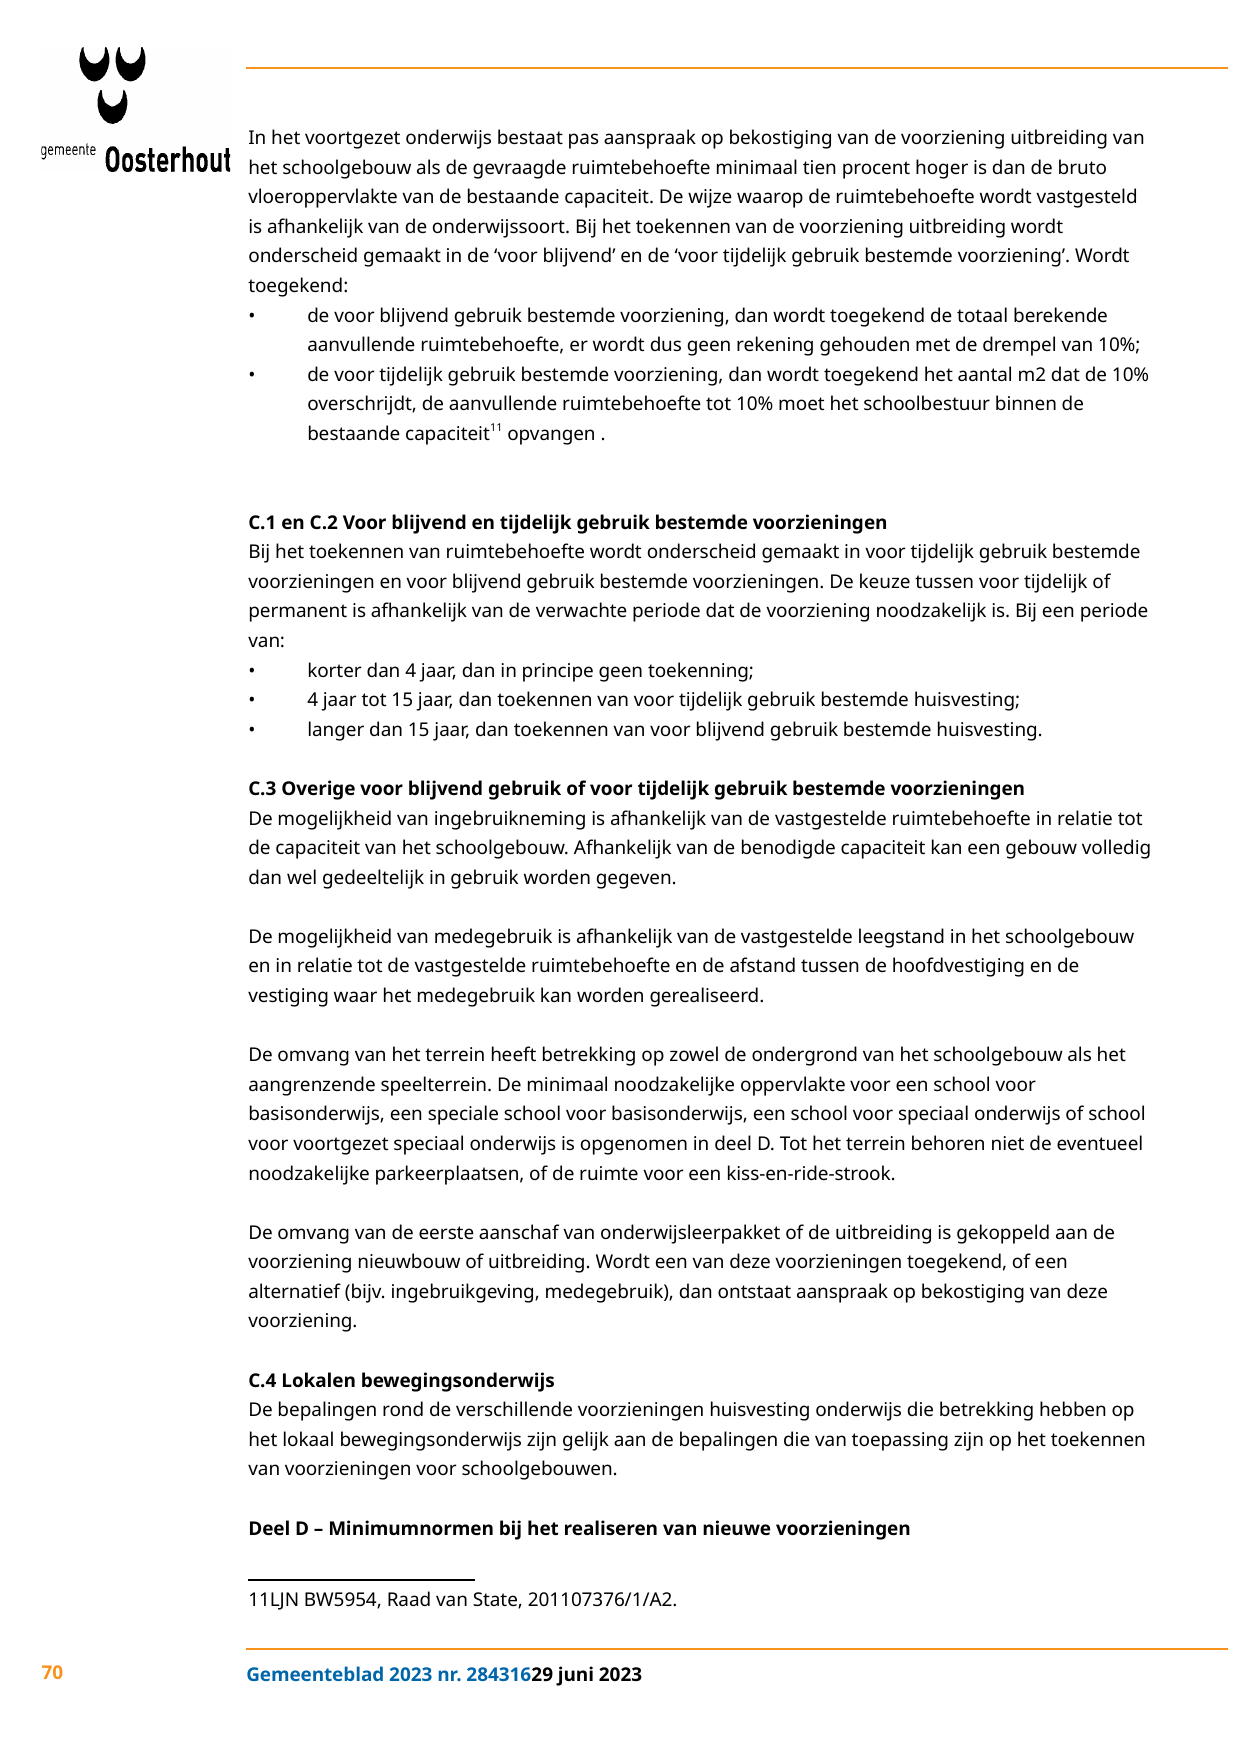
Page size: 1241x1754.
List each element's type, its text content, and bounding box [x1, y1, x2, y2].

text C.3 Overige voor blijvend gebruik of voor tijdelijk gebruik bestemde voorzieningen [248, 775, 1152, 801]
text De omvang van de eerste aanschaf van onderwijsleerpakket of de uitbreiding is gekoppeld aan de voorziening nieuwbouw of uitbreiding. Wordt een van deze voorzieningen toegekend, of een alternatief (bijv. ingebruikgeving, medegebruik), dan ontstaat aanspraak op bekostiging van deze voorziening. [248, 1219, 1152, 1333]
text C.1 en C.2 Voor blijvend en tijdelijk gebruik bestemde voorzieningen [248, 509, 1152, 535]
list korter dan 4 jaar, dan in principe geen toekenning; [248, 657, 1152, 683]
list langer dan 15 jaar, dan toekennen van voor blijvend gebruik bestemde huisvesting. [248, 716, 1152, 742]
list de voor tijdelijk gebruik bestemde voorziening, dan wordt toegekend het aantal m2 dat de 10% overschrijdt, de aanvullende ruimtebehoefte tot 10% moet het schoolbestuur binnen de bestaande capaciteit opvangen . [248, 361, 1152, 446]
picture [41, 47, 231, 172]
text De mogelijkheid van ingebruikneming is afhankelijk van de vastgestelde ruimtebehoefte in relatie tot de capaciteit van het schoolgebouw. Afhankelijk van de benodigde capaciteit kan een gebouw volledig dan wel gedeeltelijk in gebruik worden gegeven. [248, 805, 1152, 890]
list LJN BW5954, Raad van State, 201107376/1/A2. [248, 1586, 1152, 1612]
text Bij het toekennen van ruimtebehoefte wordt onderscheid gemaakt in voor tijdelijk gebruik bestemde voorzieningen en voor blijvend gebruik bestemde voorzieningen. De keuze tussen voor tijdelijk of permanent is afhankelijk van de verwachte periode dat de voorziening noodzakelijk is. Bij een periode van: [248, 538, 1152, 653]
text De omvang van het terrein heeft betrekking op zowel de ondergrond van het schoolgebouw als het aangrenzende speelterrein. De minimaal noodzakelijke oppervlakte voor een school voor basisonderwijs, een speciale school voor basisonderwijs, een school voor speciaal onderwijs of school voor voortgezet speciaal onderwijs is opgenomen in deel D. Tot het terrein behoren niet de eventueel noodzakelijke parkeerplaatsen, of de ruimte voor een kiss-en-ride-strook. [248, 1041, 1152, 1186]
text In het voortgezet onderwijs bestaat pas aanspraak op bekostiging van de voorziening uitbreiding van het schoolgebouw als de gevraagde ruimtebehoefte minimaal tien procent hoger is dan de bruto vloeroppervlakte van de bestaande capaciteit. De wijze waarop de ruimtebehoefte wordt vastgesteld is afhankelijk van de onderwijssoort. Bij het toekennen van de voorziening uitbreiding wordt onderscheid gemaakt in de ‘voor blijvend’ en de ‘voor tijdelijk gebruik bestemde voorziening’. Wordt toegekend: [248, 124, 1152, 298]
text De mogelijkheid van medegebruik is afhankelijk van de vastgestelde leegstand in het schoolgebouw en in relatie tot de vastgestelde ruimtebehoefte en de afstand tussen de hoofdvestiging en de vestiging waar het medegebruik kan worden gerealiseerd. [248, 923, 1152, 1008]
list de voor blijvend gebruik bestemde voorziening, dan wordt toegekend de totaal berekende aanvullende ruimtebehoefte, er wordt dus geen rekening gehouden met de drempel van 10%; [248, 302, 1152, 357]
text Deel D – Minimumnormen bij het realiseren van nieuwe voorzieningen [248, 1515, 1152, 1541]
list 4 jaar tot 15 jaar, dan toekennen van voor tijdelijk gebruik bestemde huisvesting; [248, 686, 1152, 712]
text C.4 Lokalen bewegingsonderwijs [248, 1367, 1152, 1393]
text De bepalingen rond de verschillende voorzieningen huisvesting onderwijs die betrekking hebben op het lokaal bewegingsonderwijs zijn gelijk aan de bepalingen die van toepassing zijn op het toekennen van voorzieningen voor schoolgebouwen. [248, 1396, 1152, 1481]
